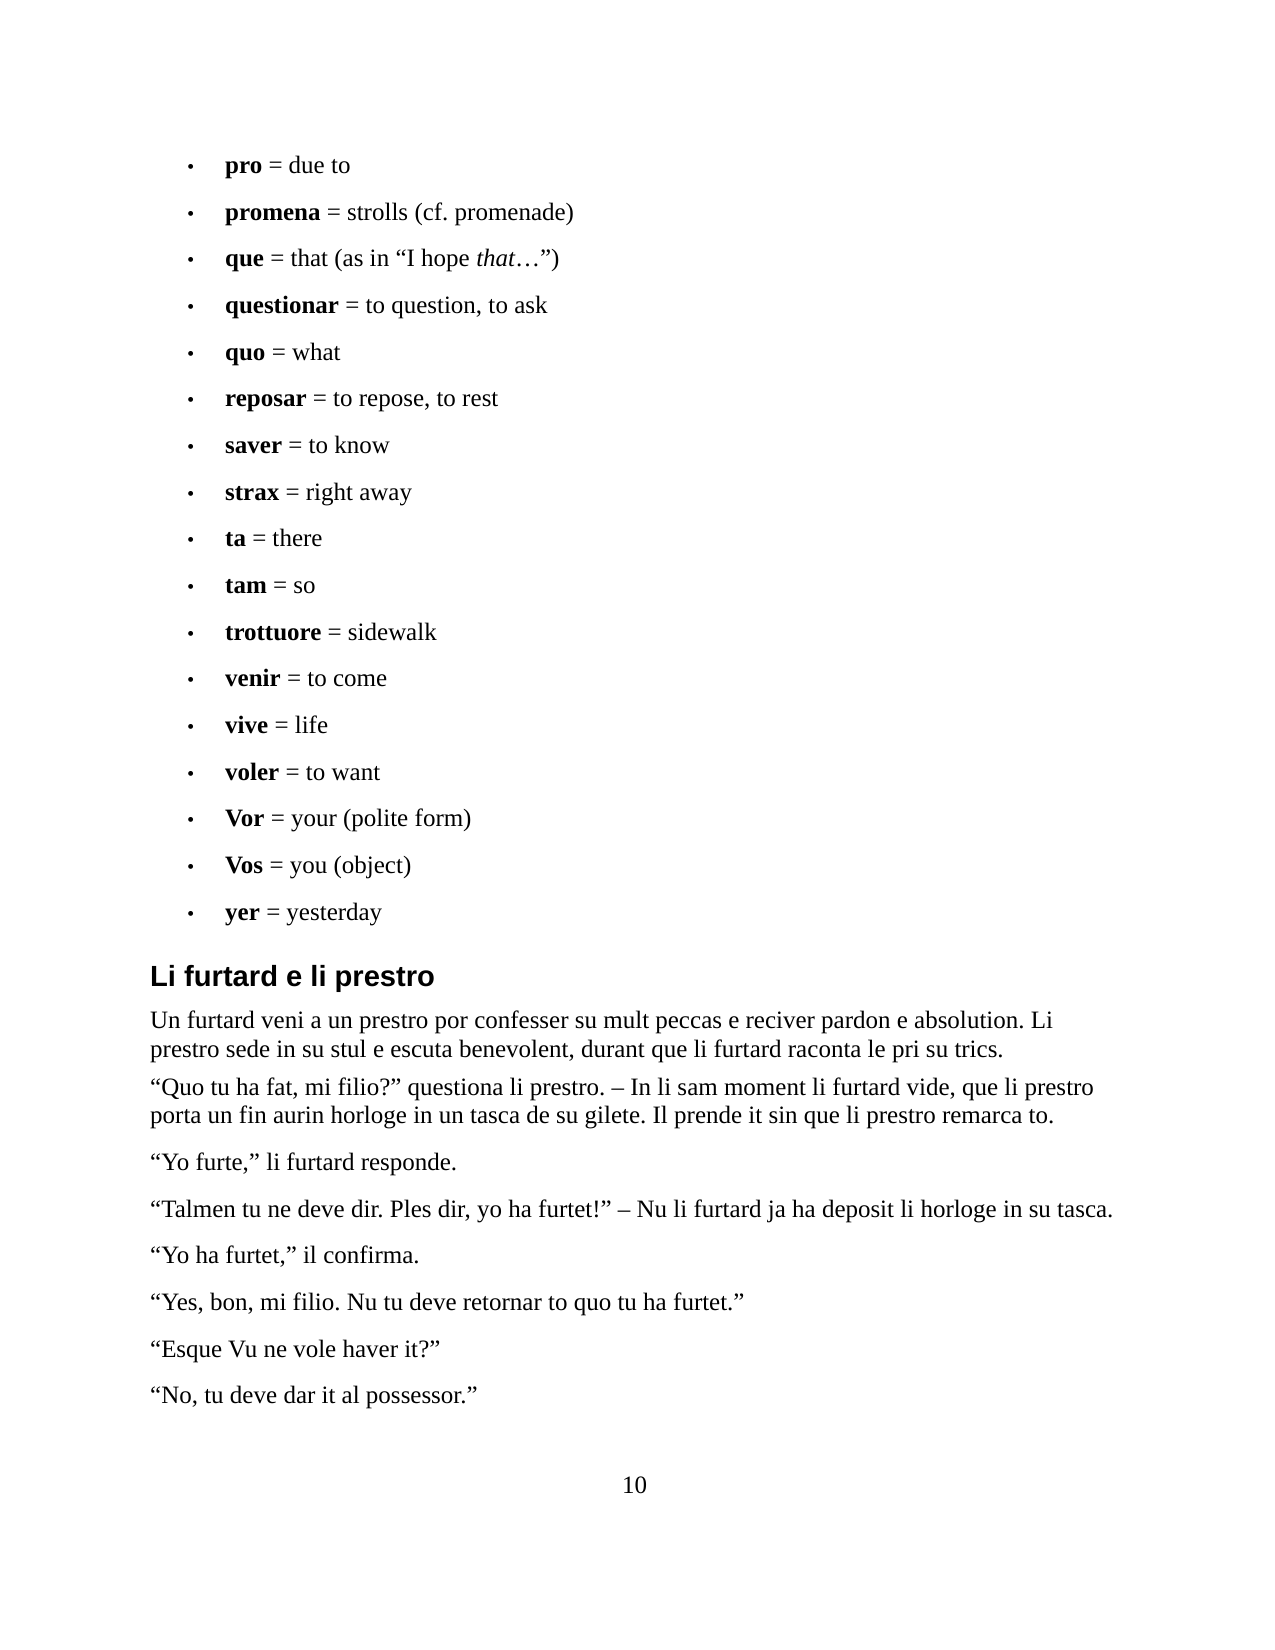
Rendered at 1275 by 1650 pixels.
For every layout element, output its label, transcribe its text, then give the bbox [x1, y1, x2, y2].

text “No, tu deve dar it al possessor.” [150, 1381, 1125, 1409]
list vive = life [187, 710, 1125, 739]
text “Yo ha furtet,” il confirma. [150, 1241, 1125, 1269]
list voler = to want [187, 757, 1125, 785]
list strax = right away [187, 477, 1125, 505]
list yer = yesterday [187, 897, 1125, 925]
list questionar = to question, to ask [187, 290, 1125, 319]
list que = that (as in “I hope that…”) [187, 243, 1125, 272]
text “Talmen tu ne deve dir. Ples dir, yo ha furtet!” – Nu li furtard ja ha deposit li horloge in su tasca. [150, 1194, 1125, 1223]
list venir = to come [187, 663, 1125, 692]
list tam = so [187, 570, 1125, 599]
list pro = due to [187, 150, 1125, 179]
text “Yes, bon, mi filio. Nu tu deve retornar to quo tu ha furtet.” [150, 1287, 1125, 1316]
text “Yo furte,” li furtard responde. [150, 1147, 1125, 1176]
subtitle Li furtard e li prestro [150, 959, 1125, 993]
text “Quo tu ha fat, mi filio?” questiona li prestro. – In li sam moment li furtard vide, que li prestro porta un fin aurin horloge in un tasca de su gilete. Il prende it sin que li prestro remarca to. [150, 1072, 1125, 1129]
list reposar = to repose, to rest [187, 383, 1125, 412]
list quo = what [187, 337, 1125, 365]
list Vor = your (polite form) [187, 803, 1125, 832]
list promena = strolls (cf. promenade) [187, 197, 1125, 225]
list trottuore = sidewalk [187, 617, 1125, 645]
list saver = to know [187, 430, 1125, 459]
text Un furtard veni a un prestro por confesser su mult peccas e reciver pardon e absolution. Li prestro sede in su stul e escuta benevolent, durant que li furtard raconta le pri su trics. [150, 1005, 1125, 1063]
list Vos = you (object) [187, 850, 1125, 879]
list ta = there [187, 523, 1125, 552]
text “Esque Vu ne vole haver it?” [150, 1334, 1125, 1363]
